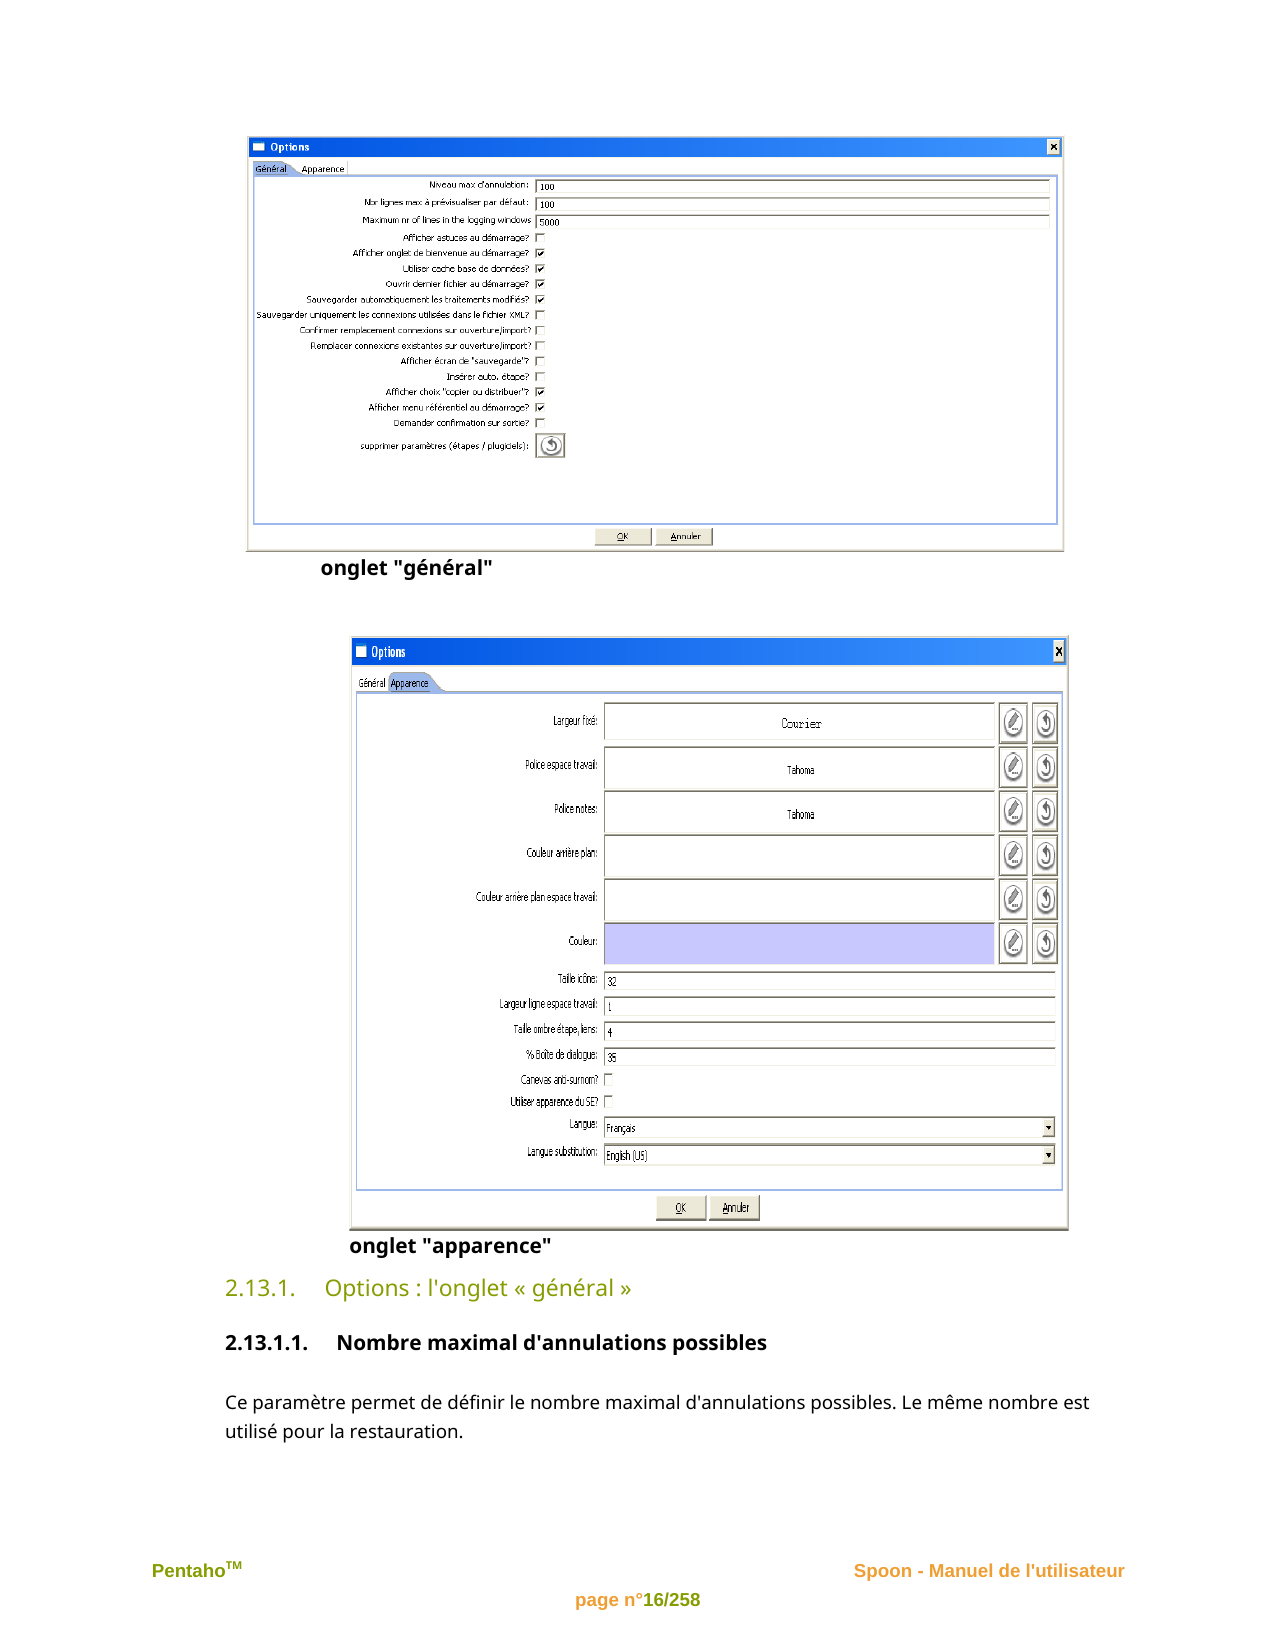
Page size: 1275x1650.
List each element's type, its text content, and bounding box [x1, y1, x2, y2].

subtitle Options : l'onglet « général » [225, 1231, 1125, 1302]
text onglet "général" [320, 552, 1064, 581]
subtitle Nombre maximal d'annulations possibles [225, 1327, 1125, 1356]
text onglet "apparence" [349, 1231, 1001, 1260]
picture [245, 135, 1065, 552]
picture [349, 635, 1069, 1231]
text Ce paramètre permet de définir le nombre maximal d'annulations possibles. Le même nombre est utilisé pour la restauration. [225, 1386, 1125, 1444]
